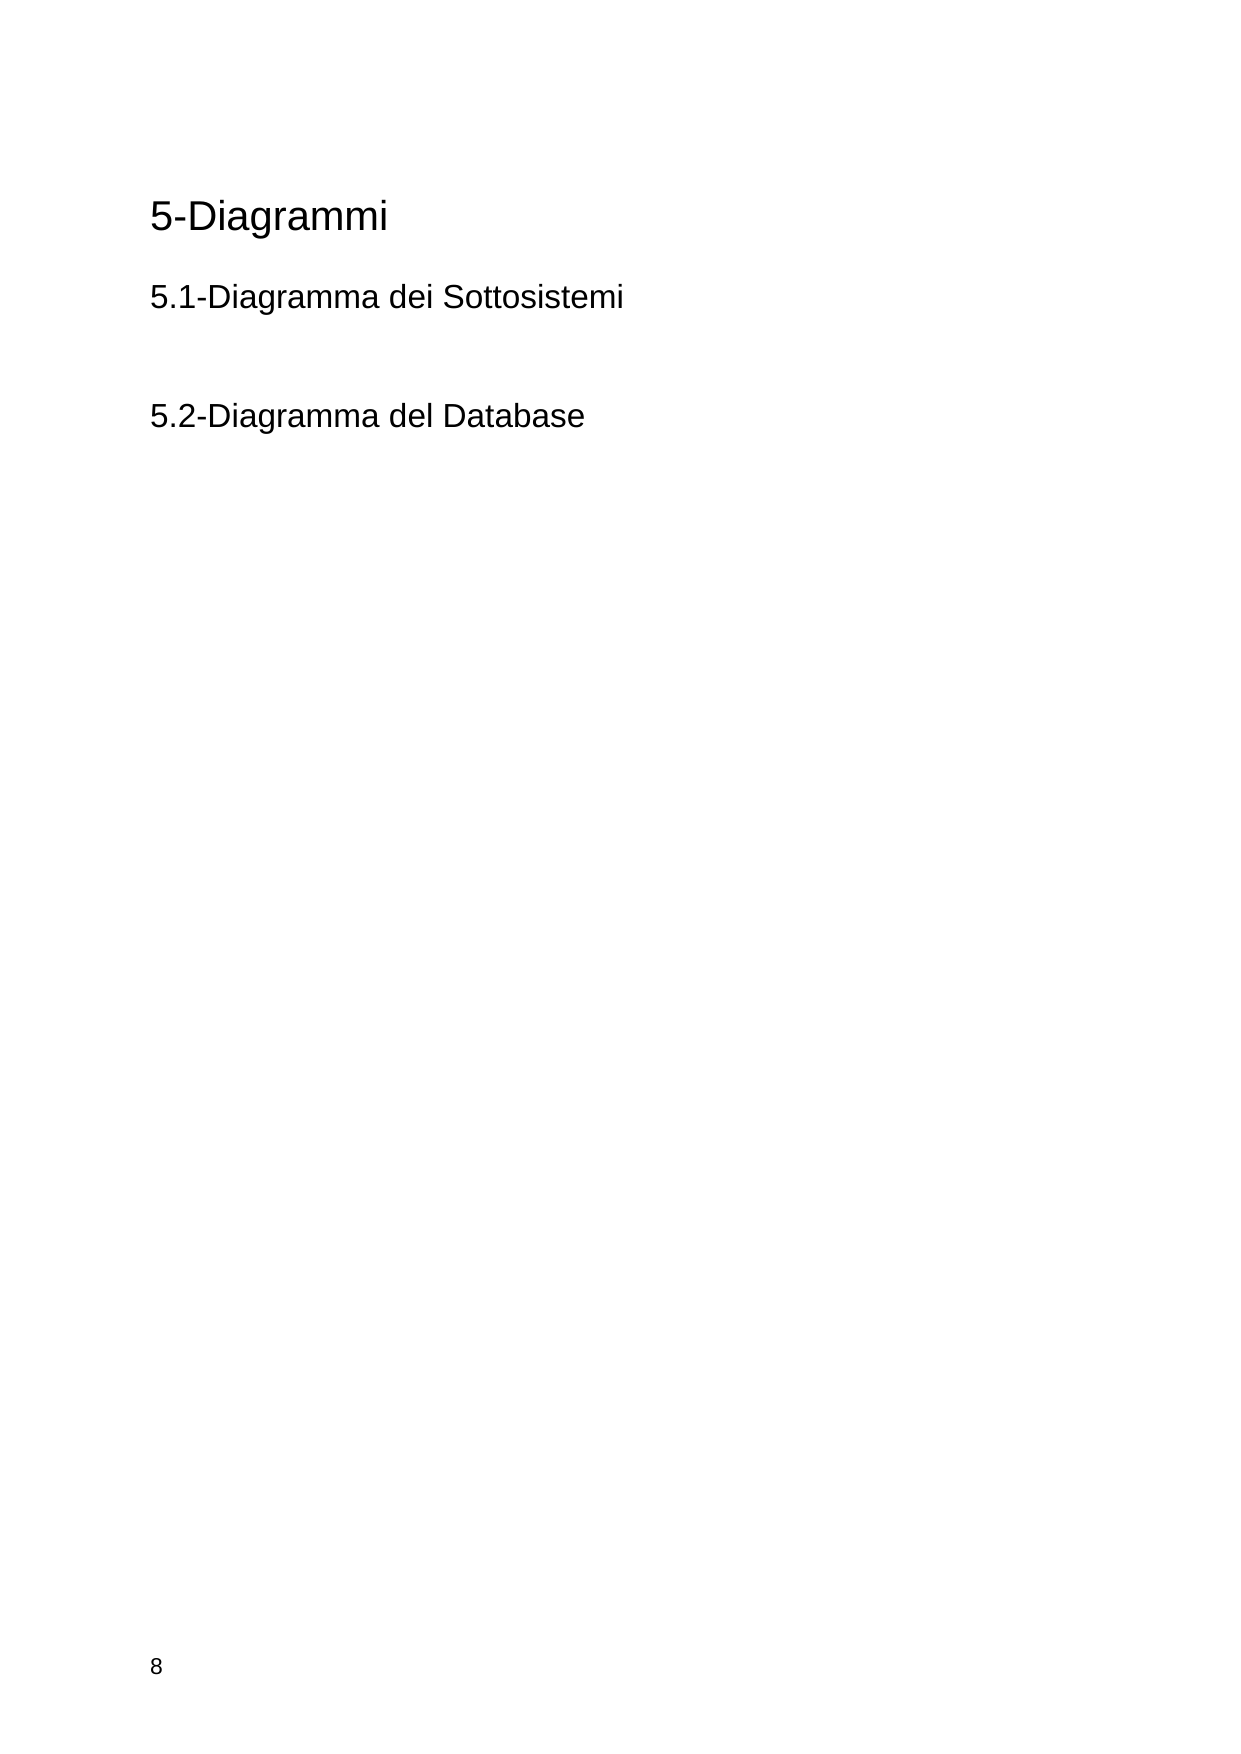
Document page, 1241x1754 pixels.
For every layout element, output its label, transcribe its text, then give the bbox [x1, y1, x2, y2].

subtitle 5.2-Diagramma del Database [150, 396, 1090, 434]
subtitle 5.1-Diagramma dei Sottosistemi [150, 277, 1090, 316]
subtitle 5-Diagrammi [150, 192, 1090, 239]
